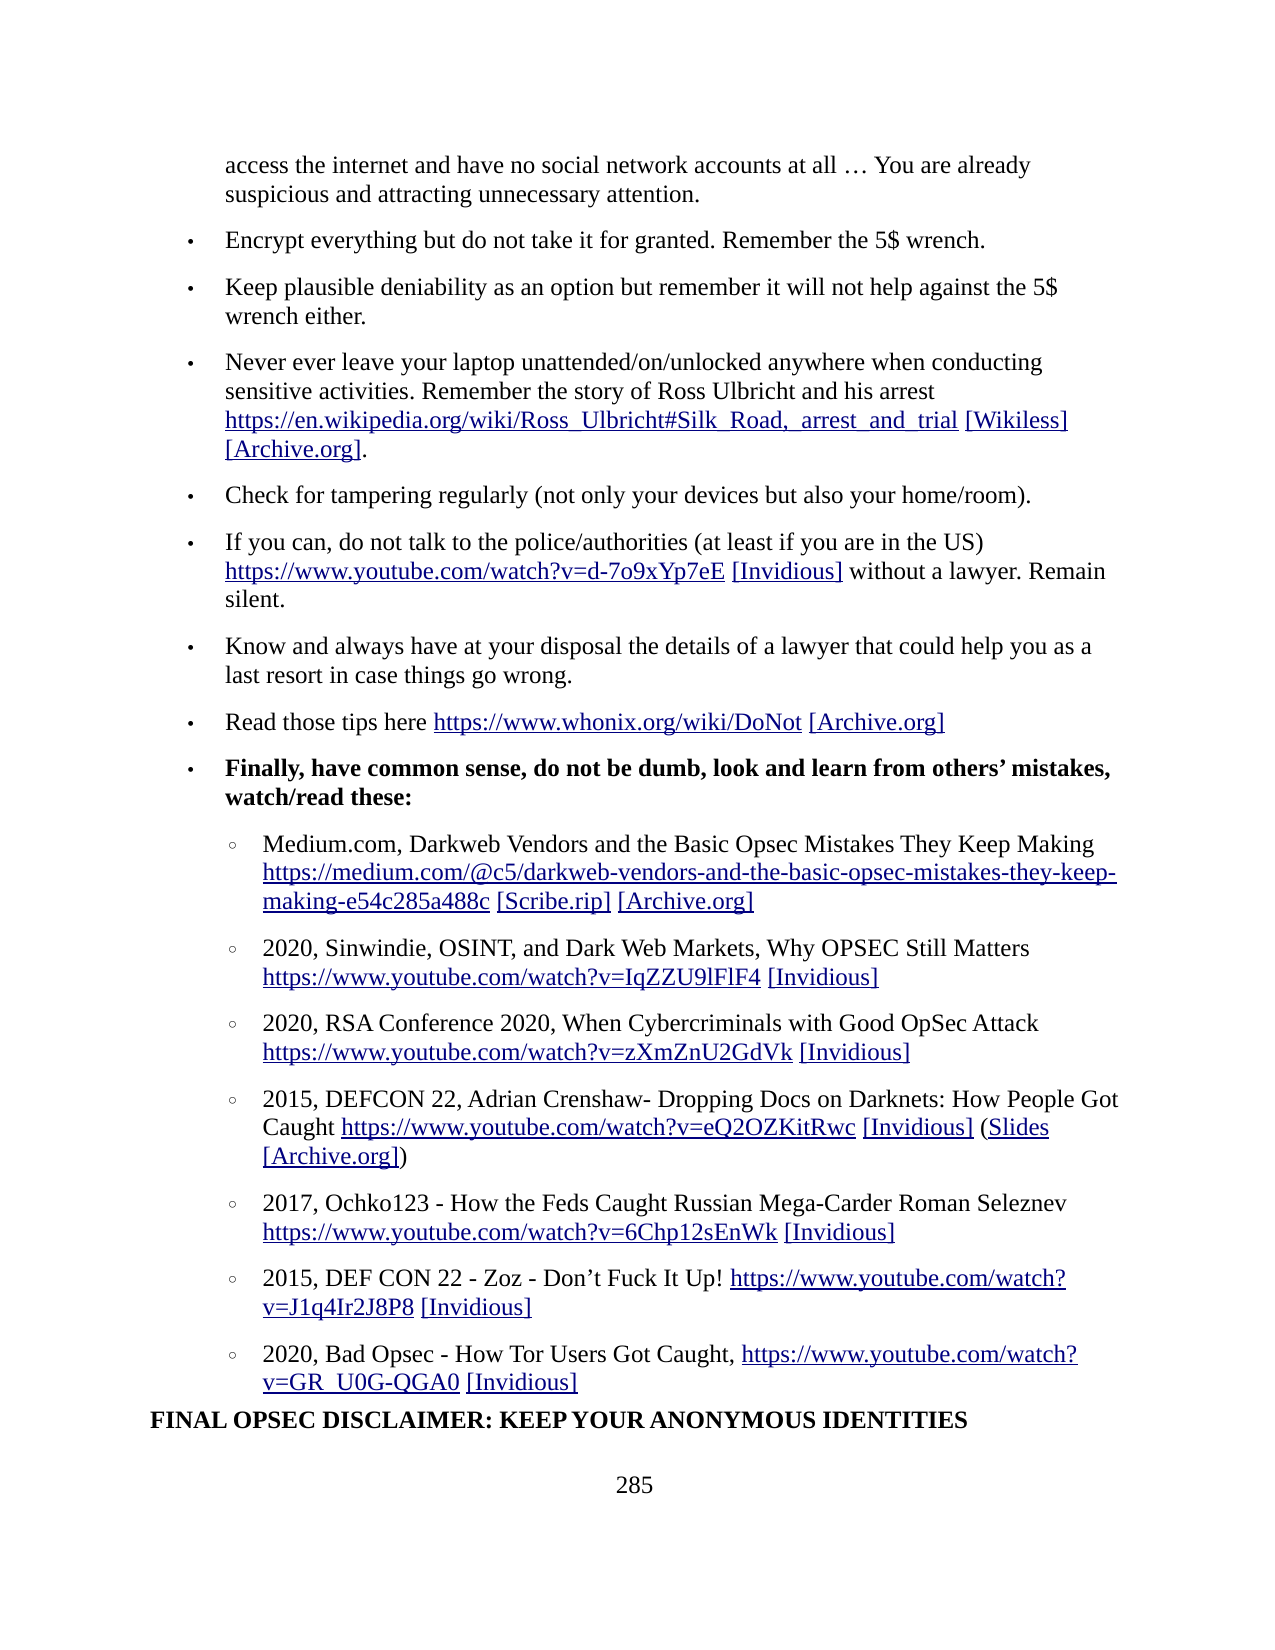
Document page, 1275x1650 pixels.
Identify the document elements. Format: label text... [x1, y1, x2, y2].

list 2020, Sinwindie, OSINT, and Dark Web Markets, Why OPSEC Still Matters https://www.youtube.com/watch?v=IqZZU9lFlF4 [Invidious] [225, 933, 1125, 990]
list Never ever leave your laptop unattended/on/unlocked anywhere when conducting sensitive activities. Remember the story of Ross Ulbricht and his arrest https://en.wikipedia.org/wiki/Ross_Ulbricht#Silk_Road,_arrest_and_trial [Wikiless] [Archive.org]. [187, 347, 1125, 462]
list Medium.com, Darkweb Vendors and the Basic Opsec Mistakes They Keep Making https://medium.com/@c5/darkweb-vendors-and-the-basic-opsec-mistakes-they-keep-making-e54c285a488c [Scribe.rip] [Archive.org] [225, 829, 1125, 915]
text FINAL OPSEC DISCLAIMER: KEEP YOUR ANONYMOUS IDENTITIES [150, 1405, 1125, 1434]
list Read those tips here https://www.whonix.org/wiki/DoNot [Archive.org] [187, 707, 1125, 735]
list Know and always have at your disposal the details of a lawyer that could help you as a last resort in case things go wrong. [187, 631, 1125, 689]
list 2017, Ochko123 - How the Feds Caught Russian Mega-Carder Roman Seleznev https://www.youtube.com/watch?v=6Chp12sEnWk [Invidious] [225, 1188, 1125, 1245]
list Check for tampering regularly (not only your devices but also your home/room). [187, 480, 1125, 509]
list Encrypt everything but do not take it for granted. Remember the 5$ wrench. [187, 225, 1125, 254]
list access the internet and have no social network accounts at all … You are already suspicious and attracting unnecessary attention. [187, 150, 1125, 207]
list Finally, have common sense, do not be dumb, look and learn from others’ mistakes, watch/read these: [187, 753, 1125, 811]
list Keep plausible deniability as an option but remember it will not help against the 5$ wrench either. [187, 272, 1125, 329]
list 2020, Bad Opsec - How Tor Users Got Caught, https://www.youtube.com/watch?v=GR_U0G-QGA0 [Invidious] [225, 1339, 1125, 1396]
list 2015, DEFCON 22, Adrian Crenshaw- Dropping Docs on Darknets: How People Got Caught https://www.youtube.com/watch?v=eQ2OZKitRwc [Invidious] (Slides [Archive.org]) [225, 1084, 1125, 1170]
list 2020, RSA Conference 2020, When Cybercriminals with Good OpSec Attack https://www.youtube.com/watch?v=zXmZnU2GdVk [Invidious] [225, 1008, 1125, 1066]
list If you can, do not talk to the police/authorities (at least if you are in the US) https://www.youtube.com/watch?v=d-7o9xYp7eE [Invidious] without a lawyer. Remain silent. [187, 527, 1125, 613]
list 2015, DEF CON 22 - Zoz - Don’t Fuck It Up! https://www.youtube.com/watch?v=J1q4Ir2J8P8 [Invidious] [225, 1263, 1125, 1321]
